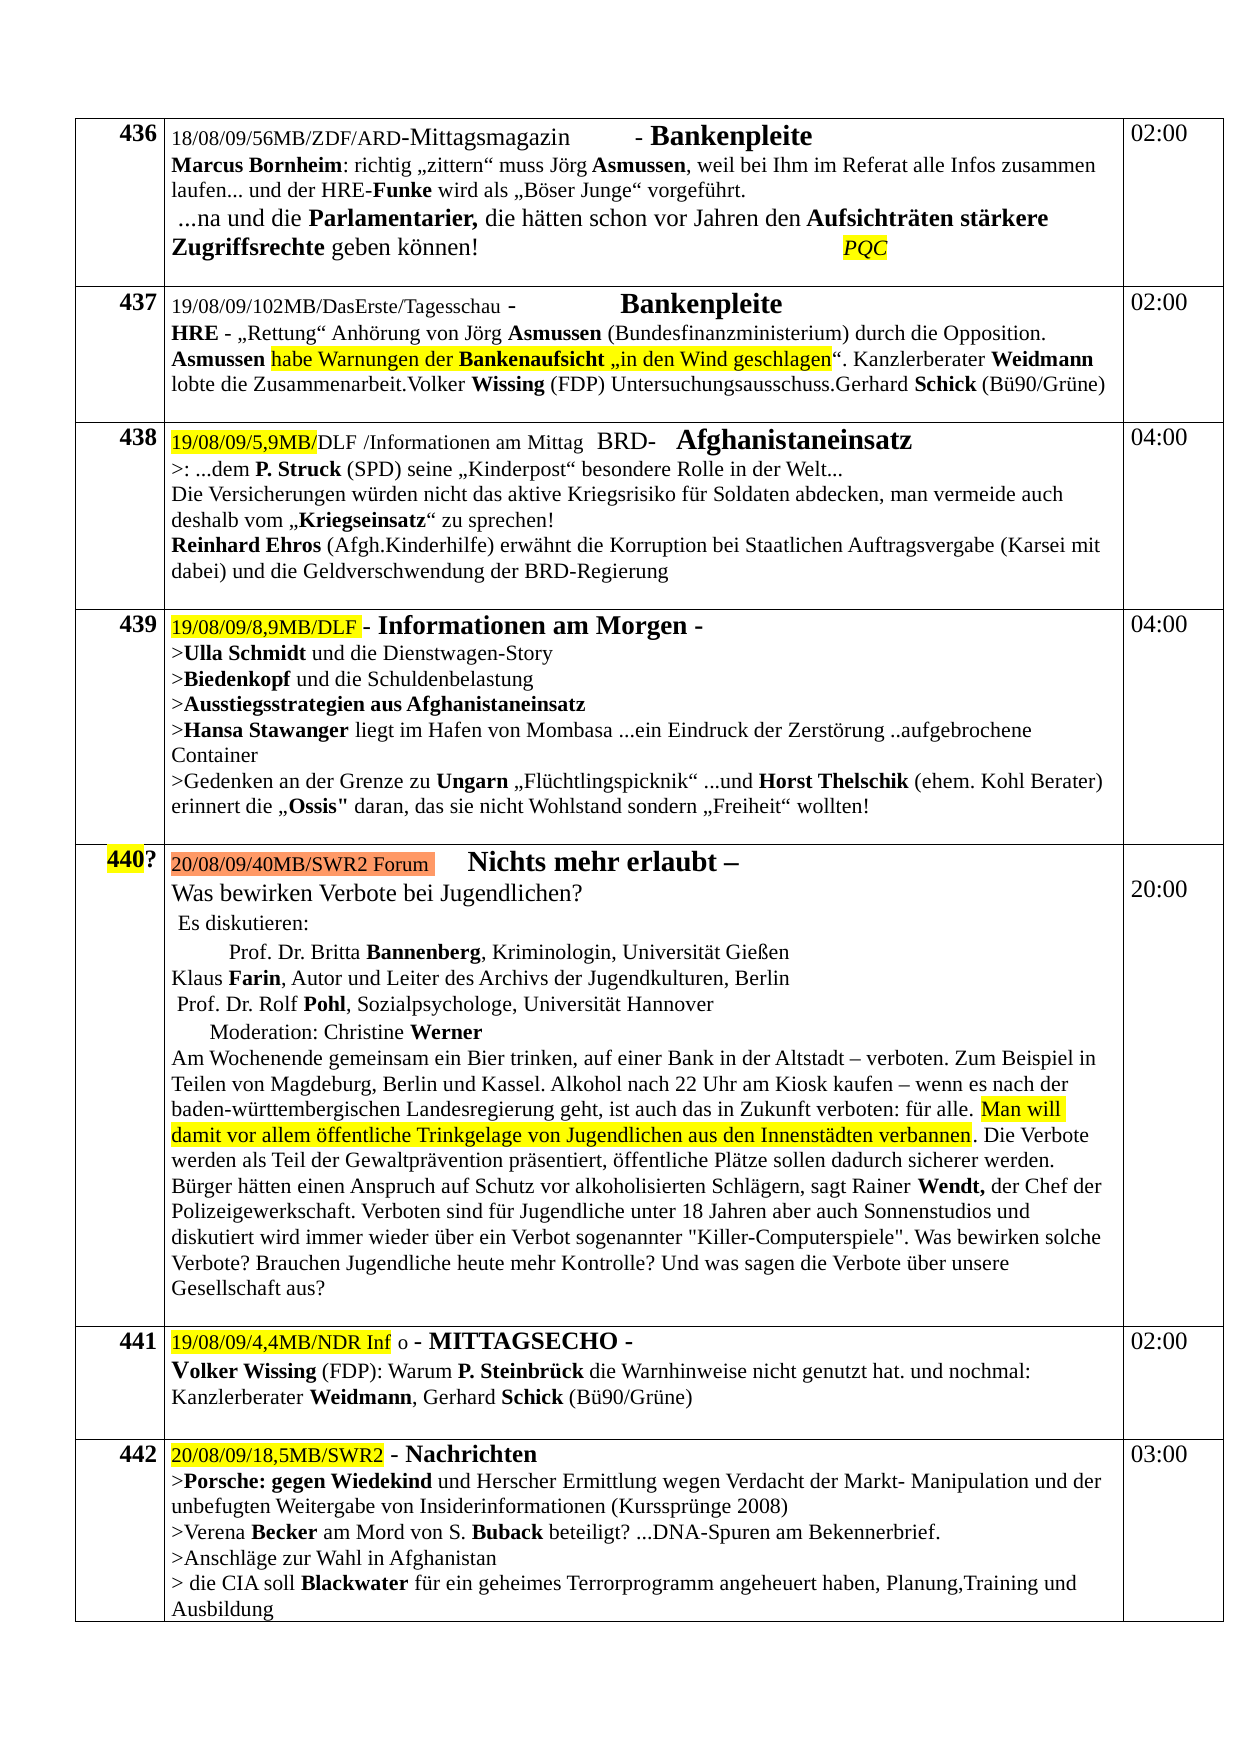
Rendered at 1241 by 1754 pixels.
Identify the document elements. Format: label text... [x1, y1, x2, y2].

table_cell 19/08/09/5,9MB/DLF /Informationen am Mittag BRD- Afghanistaneinsatz >: ...dem P. Struck (SPD) seine „Kinderpost“ besondere Rolle in der Welt... Die Versicherungen würden nicht das aktive Kriegsrisiko für Soldaten abdecken, man vermeide auch deshalb vom „Kriegseinsatz“ zu sprechen! Reinhard Ehros (Afgh.Kinderhilfe) erwähnt die Korruption bei Staatlichen Auftragsvergabe (Karsei mit dabei) und die Geldverschwendung der BRD-Regierung [165, 423, 1123, 609]
table_cell 439 [76, 610, 164, 844]
table_cell 441 [76, 1327, 164, 1439]
table_cell 04:00 [1124, 610, 1223, 844]
table_cell 20/08/09/18,5MB/SWR2 - Nachrichten >Porsche: gegen Wiedekind und Herscher Ermittlung wegen Verdacht der Markt- Manipulation und der unbefugten Weitergabe von Insiderinformationen (Kurssprünge 2008) >Verena Becker am Mord von S. Buback beteiligt? ...DNA-Spuren am Bekennerbrief. >Anschläge zur Wahl in Afghanistan > die CIA soll Blackwater für ein geheimes Terrorprogramm angeheuert haben, Planung,Training und Ausbildung [165, 1440, 1123, 1621]
table_cell 436 [76, 119, 164, 286]
table_cell 437 [76, 287, 164, 422]
table_cell 19/08/09/4,4MB/NDR Inf o - MITTAGSECHO - Volker Wissing (FDP): Warum P. Steinbrück die Warnhinweise nicht genutzt hat. und nochmal: Kanzlerberater Weidmann, Gerhard Schick (Bü90/Grüne) [165, 1327, 1123, 1439]
table_cell 02:00 [1124, 119, 1223, 286]
table_cell 438 [76, 423, 164, 609]
table_cell 19/08/09/102MB/DasErste/Tagesschau - Bankenpleite HRE - „Rettung“ Anhörung von Jörg Asmussen (Bundesfinanzministerium) durch die Opposition. Asmussen habe Warnungen der Bankenaufsicht „in den Wind geschlagen“. Kanzlerberater Weidmann lobte die Zusammenarbeit.Volker Wissing (FDP) Untersuchungsausschuss.Gerhard Schick (Bü90/Grüne) [165, 287, 1123, 422]
table_cell 02:00 [1124, 287, 1223, 422]
table_cell 18/08/09/56MB/ZDF/ARD-Mittagsmagazin - Bankenpleite Marcus Bornheim: richtig „zittern“ muss Jörg Asmussen, weil bei Ihm im Referat alle Infos zusammen laufen... und der HRE-Funke wird als „Böser Junge“ vorgeführt. ...na und die Parlamentarier, die hätten schon vor Jahren den Aufsichträten stärkere Zugriffsrechte geben können! PQC [165, 119, 1123, 286]
table_cell 04:00 [1124, 423, 1223, 609]
table_cell 20:00 [1124, 845, 1223, 1326]
table_cell 19/08/09/8,9MB/DLF - Informationen am Morgen - >Ulla Schmidt und die Dienstwagen-Story >Biedenkopf und die Schuldenbelastung >Ausstiegsstrategien aus Afghanistaneinsatz >Hansa Stawanger liegt im Hafen von Mombasa ...ein Eindruck der Zerstörung ..aufgebrochene Container >Gedenken an der Grenze zu Ungarn „Flüchtlingspicknik“ ...und Horst Thelschik (ehem. Kohl Berater) erinnert die „Ossis" daran, das sie nicht Wohlstand sondern „Freiheit“ wollten! [165, 610, 1123, 844]
table_cell 440? [76, 845, 164, 1326]
table_cell 03:00 [1124, 1440, 1223, 1621]
table_cell 442 [76, 1440, 164, 1621]
table_cell 20/08/09/40MB/SWR2 Forum Nichts mehr erlaubt – Was bewirken Verbote bei Jugendlichen? Es diskutieren: Prof. Dr. Britta Bannenberg, Kriminologin, Universität Gießen Klaus Farin, Autor und Leiter des Archivs der Jugendkulturen, Berlin Prof. Dr. Rolf Pohl, Sozialpsychologe, Universität Hannover Moderation: Christine Werner Am Wochenende gemeinsam ein Bier trinken, auf einer Bank in der Altstadt – verboten. Zum Beispiel in Teilen von Magdeburg, Berlin und Kassel. Alkohol nach 22 Uhr am Kiosk kaufen – wenn es nach der baden-württembergischen Landesregierung geht, ist auch das in Zukunft verboten: für alle. Man will damit vor allem öffentliche Trinkgelage von Jugendlichen aus den Innenstädten verbannen. Die Verbote werden als Teil der Gewaltprävention präsentiert, öffentliche Plätze sollen dadurch sicherer werden. Bürger hätten einen Anspruch auf Schutz vor alkoholisierten Schlägern, sagt Rainer Wendt, der Chef der Polizeigewerkschaft. Verboten sind für Jugendliche unter 18 Jahren aber auch Sonnenstudios und diskutiert wird immer wieder über ein Verbot sogenannter "Killer-Computerspiele". Was bewirken solche Verbote? Brauchen Jugendliche heute mehr Kontrolle? Und was sagen die Verbote über unsere Gesellschaft aus? [165, 845, 1123, 1326]
table_cell 02:00 [1124, 1327, 1223, 1439]
